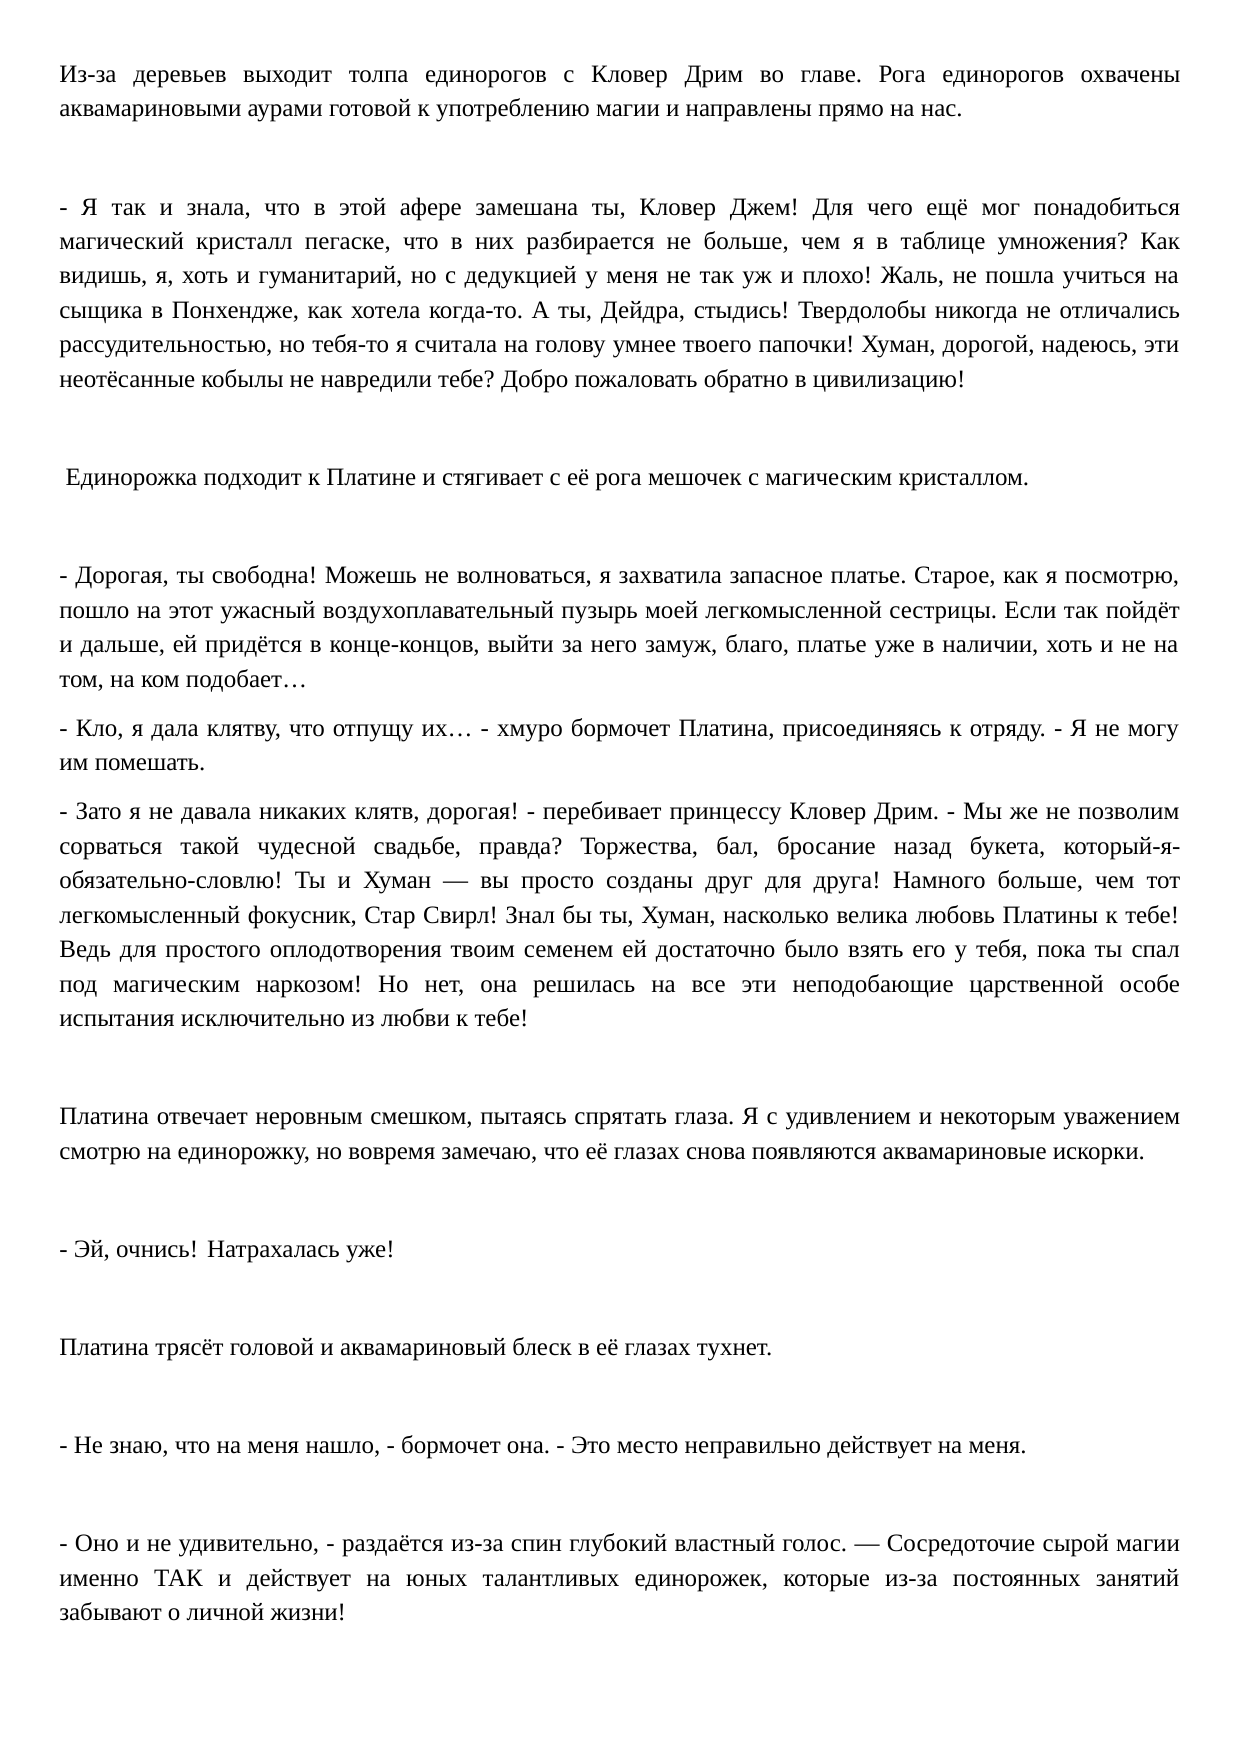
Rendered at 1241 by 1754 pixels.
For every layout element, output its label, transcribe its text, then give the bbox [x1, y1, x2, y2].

text - Я так и знала, что в этой афере замешана ты, Кловер Джем! Для чего ещё мог понадобиться магический кристалл пегаске, что в них разбирается не больше, чем я в таблице умножения? Как видишь, я, хоть и гуманитарий, но с дедукцией у меня не так уж и плохо! Жаль, не пошла учиться на сыщика в Понхендже, как хотела когда-то. А ты, Дейдра, стыдись! Твердолобы никогда не отличались рассудительностью, но тебя-то я считала на голову умнее твоего папочки! Хуман, дорогой, надеюсь, эти неотёсанные кобылы не навредили тебе? Добро пожаловать обратно в цивилизацию! [59, 192, 1181, 393]
text - Дорогая, ты свободна! Можешь не волноваться, я захватила запасное платье. Старое, как я посмотрю, пошло на этот ужасный воздухоплавательный пузырь моей легкомысленной сестрицы. Если так пойдёт и дальше, ей придётся в конце-концов, выйти за него замуж, благо, платье уже в наличии, хоть и не на том, на ком подобает… [59, 560, 1181, 692]
text Из-за деревьев выходит толпа единорогов с Кловер Дрим во главе. Рога единорогов охвачены аквамариновыми аурами готовой к употреблению магии и направлены прямо на нас. [59, 59, 1181, 122]
text Платина трясёт головой и аквамариновый блеск в её глазах тухнет. [59, 1332, 1181, 1361]
text Платина отвечает неровным смешком, пытаясь спрятать глаза. Я с удивлением и некоторым уважением смотрю на единорожку, но вовремя замечаю, что её глазах снова появляются аквамариновые искорки. [59, 1101, 1181, 1164]
text - Зато я не давала никаких клятв, дорогая! - перебивает принцессу Кловер Дрим. - Мы же не позволим сорваться такой чудесной свадьбе, правда? Торжества, бал, бросание назад букета, который-я-обязательно-словлю! Ты и Хуман — вы просто созданы друг для друга! Намного больше, чем тот легкомысленный фокусник, Стар Свирл! Знал бы ты, Хуман, насколько велика любовь Платины к тебе! Ведь для простого оплодотворения твоим семенем ей достаточно было взять его у тебя, пока ты спал под магическим наркозом! Но нет, она решилась на все эти неподобающие царственной особе испытания исключительно из любви к тебе! [59, 796, 1181, 1032]
text - Кло, я дала клятву, что отпущу их… - хмуро бормочет Платина, присоединяясь к отряду. - Я не могу им помешать. [59, 713, 1181, 776]
text - Оно и не удивительно, - раздаётся из-за спин глубокий властный голос. — Сосредоточие сырой магии именно ТАК и действует на юных талантливых единорожек, которые из-за постоянных занятий забывают о личной жизни! [59, 1528, 1181, 1626]
text - Не знаю, что на меня нашло, - бормочет она. - Это место неправильно действует на меня. [59, 1430, 1181, 1459]
text - Эй, очнись! Натрахалась уже! [59, 1234, 1181, 1263]
text Единорожка подходит к Платине и стягивает с её рога мешочек с магическим кристаллом. [59, 462, 1181, 491]
